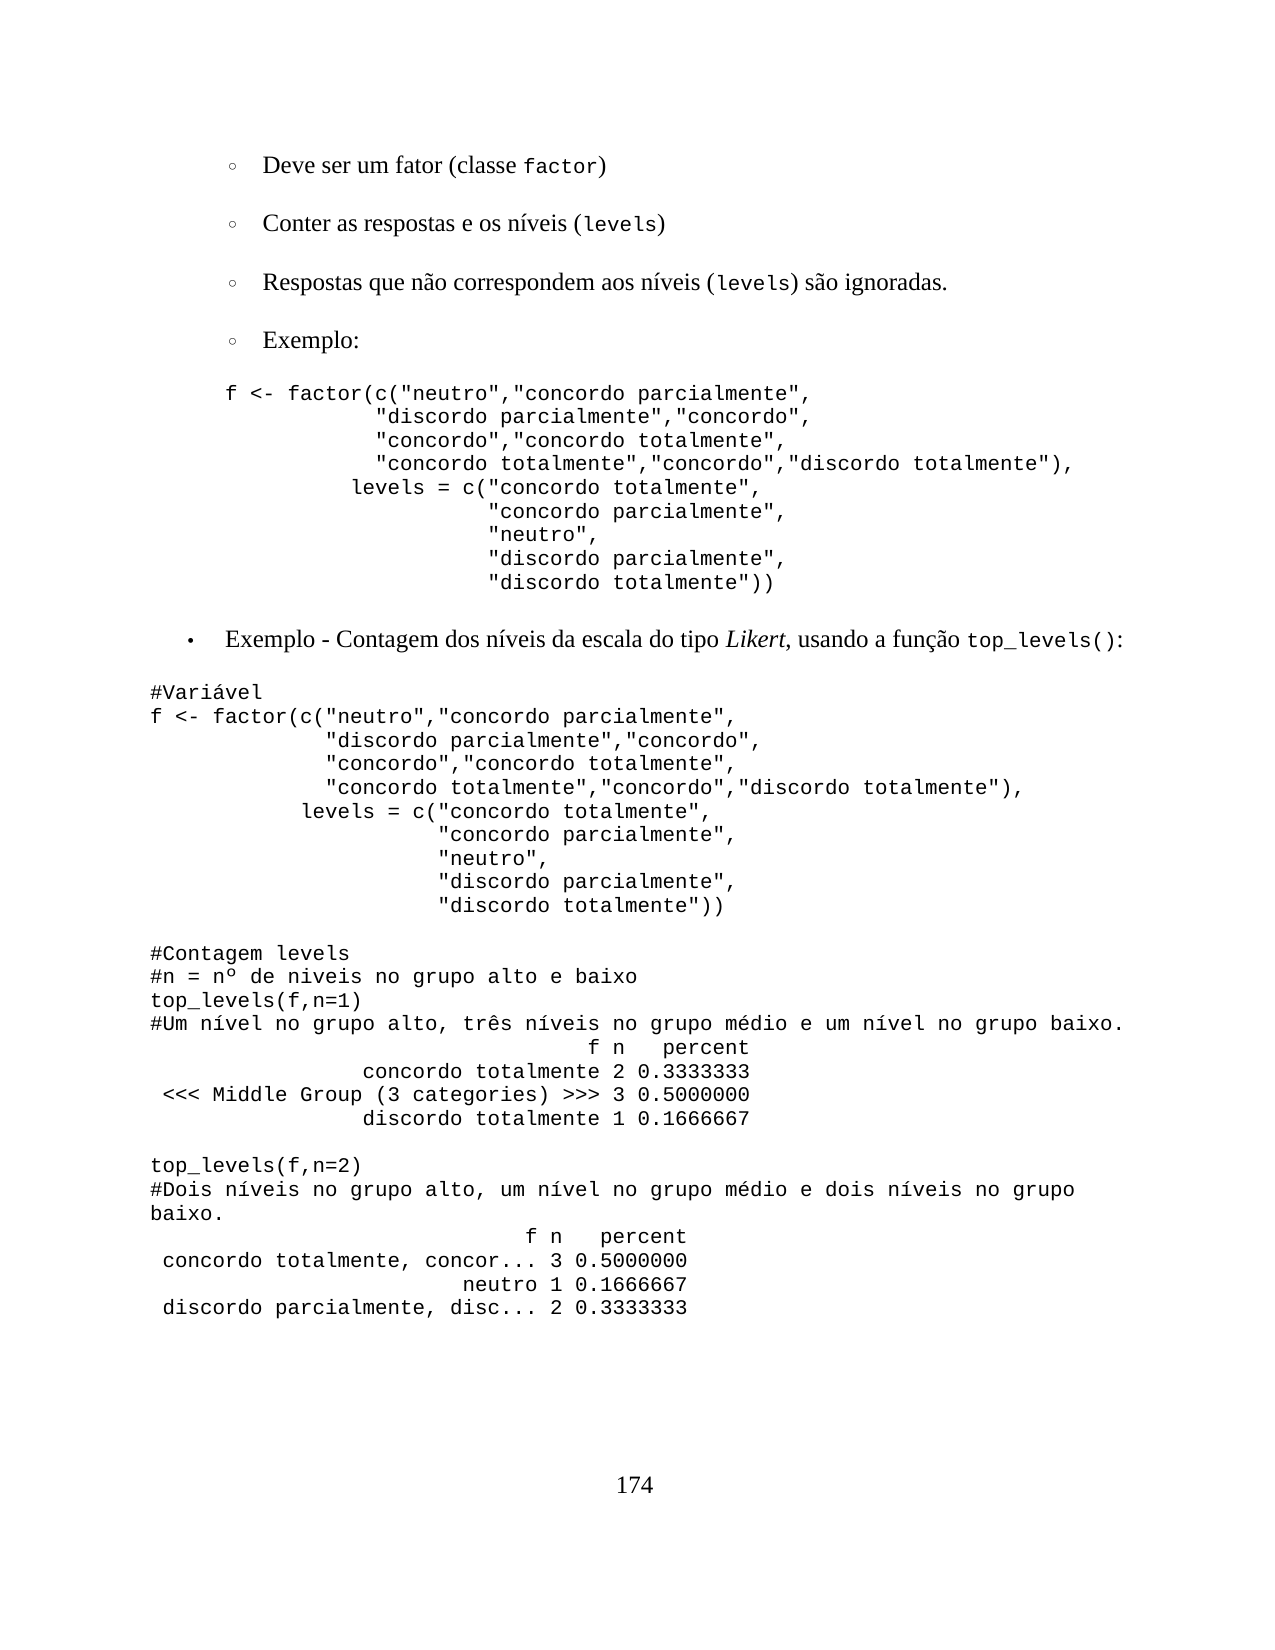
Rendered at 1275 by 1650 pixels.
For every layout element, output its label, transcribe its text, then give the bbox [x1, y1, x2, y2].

list Respostas que não correspondem aos níveis (levels) são ignoradas. [225, 267, 1125, 325]
list Exemplo: [225, 325, 1125, 382]
text "concordo","concordo totalmente", [150, 753, 1125, 777]
list levels = c("concordo totalmente", [187, 477, 1125, 501]
list f <- factor(c("neutro","concordo parcialmente", [187, 382, 1125, 406]
text #Dois níveis no grupo alto, um nível no grupo médio e dois níveis no grupo baixo. [150, 1179, 1125, 1226]
list Conter as respostas e os níveis (levels) [225, 208, 1125, 267]
text "discordo parcialmente", [150, 872, 1125, 895]
list "discordo totalmente")) [187, 572, 1125, 595]
text concordo totalmente 2 0.3333333 [150, 1061, 1125, 1084]
list "concordo","concordo totalmente", [187, 430, 1125, 453]
text #Variável [150, 682, 1125, 706]
text <<< Middle Group (3 categories) >>> 3 0.5000000 [150, 1084, 1125, 1108]
text f n percent [150, 1226, 1125, 1250]
text #Um nível no grupo alto, três níveis no grupo médio e um nível no grupo baixo. [150, 1013, 1125, 1037]
text "concordo parcialmente", [150, 824, 1125, 848]
text "discordo parcialmente","concordo", [150, 730, 1125, 753]
text "discordo totalmente")) [150, 895, 1125, 919]
list "neutro", [187, 524, 1125, 548]
text top_levels(f,n=1) [150, 990, 1125, 1013]
list "discordo parcialmente", [187, 548, 1125, 572]
text f n percent [150, 1037, 1125, 1061]
text "neutro", [150, 848, 1125, 872]
list Exemplo - Contagem dos níveis da escala do tipo Likert, usando a função top_levels(): [187, 624, 1125, 682]
text neutro 1 0.1666667 [150, 1273, 1125, 1297]
text #Contagem levels [150, 942, 1125, 966]
list Deve ser um fator (classe factor) [225, 150, 1125, 208]
text "concordo totalmente","concordo","discordo totalmente"), [150, 777, 1125, 801]
text f <- factor(c("neutro","concordo parcialmente", [150, 706, 1125, 730]
text top_levels(f,n=2) [150, 1155, 1125, 1179]
text concordo totalmente, concor... 3 0.5000000 [150, 1250, 1125, 1273]
text #n = nº de niveis no grupo alto e baixo [150, 966, 1125, 990]
text levels = c("concordo totalmente", [150, 801, 1125, 824]
text discordo parcialmente, disc... 2 0.3333333 [150, 1297, 1125, 1321]
list "discordo parcialmente","concordo", [187, 406, 1125, 430]
list "concordo totalmente","concordo","discordo totalmente"), [187, 453, 1125, 477]
text discordo totalmente 1 0.1666667 [150, 1108, 1125, 1132]
list "concordo parcialmente", [187, 501, 1125, 524]
